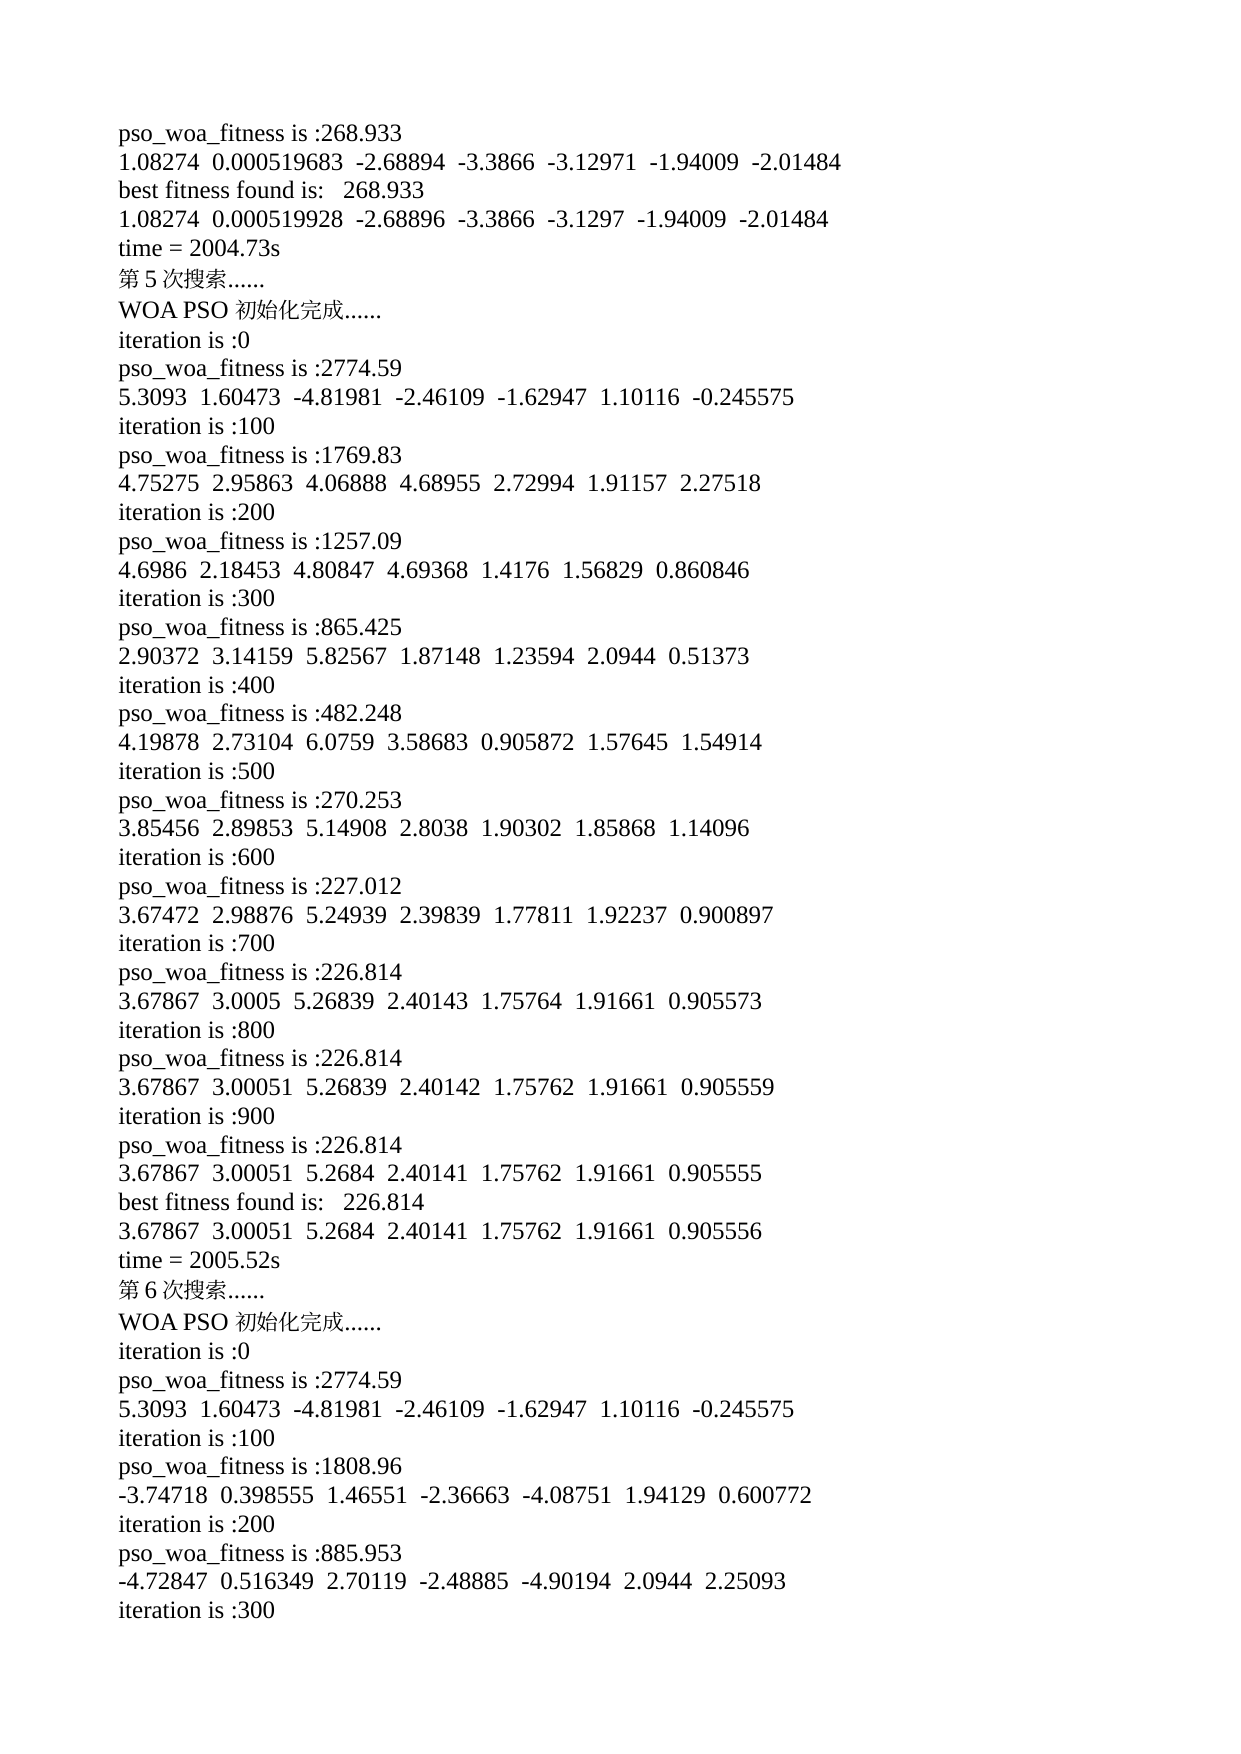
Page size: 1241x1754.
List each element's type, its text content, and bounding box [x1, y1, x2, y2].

text pso_woa_fitness is :865.425 [118, 612, 1122, 641]
text pso_woa_fitness is :226.814 [118, 957, 1122, 986]
text iteration is :100 [118, 1423, 1122, 1451]
text 4.19878 2.73104 6.0759 3.58683 0.905872 1.57645 1.54914 [118, 727, 1122, 756]
text pso_woa_fitness is :2774.59 [118, 1365, 1122, 1394]
text iteration is :0 [118, 1336, 1122, 1365]
text 第5次搜索...... [118, 262, 1122, 293]
text pso_woa_fitness is :270.253 [118, 785, 1122, 813]
text 3.67867 3.00051 5.2684 2.40141 1.75762 1.91661 0.905556 [118, 1216, 1122, 1245]
text iteration is :0 [118, 325, 1122, 353]
text WOA PSO 初始化完成...... [118, 1305, 1122, 1336]
text pso_woa_fitness is :1808.96 [118, 1451, 1122, 1480]
text 1.08274 0.000519683 -2.68894 -3.3866 -3.12971 -1.94009 -2.01484 [118, 147, 1122, 176]
text iteration is :900 [118, 1101, 1122, 1130]
text iteration is :300 [118, 583, 1122, 612]
text best fitness found is: 268.933 [118, 176, 1122, 204]
text pso_woa_fitness is :2774.59 [118, 353, 1122, 382]
text iteration is :800 [118, 1015, 1122, 1043]
text 3.67867 3.0005 5.26839 2.40143 1.75764 1.91661 0.905573 [118, 986, 1122, 1015]
text best fitness found is: 226.814 [118, 1187, 1122, 1216]
text pso_woa_fitness is :885.953 [118, 1538, 1122, 1566]
text pso_woa_fitness is :227.012 [118, 871, 1122, 900]
text iteration is :700 [118, 928, 1122, 957]
text pso_woa_fitness is :226.814 [118, 1043, 1122, 1072]
text 5.3093 1.60473 -4.81981 -2.46109 -1.62947 1.10116 -0.245575 [118, 382, 1122, 411]
text iteration is :600 [118, 842, 1122, 871]
text time = 2005.52s [118, 1245, 1122, 1273]
text -4.72847 0.516349 2.70119 -2.48885 -4.90194 2.0944 2.25093 [118, 1566, 1122, 1595]
text iteration is :200 [118, 497, 1122, 526]
text iteration is :100 [118, 411, 1122, 440]
text 3.67867 3.00051 5.26839 2.40142 1.75762 1.91661 0.905559 [118, 1072, 1122, 1101]
text 5.3093 1.60473 -4.81981 -2.46109 -1.62947 1.10116 -0.245575 [118, 1394, 1122, 1423]
text iteration is :400 [118, 670, 1122, 698]
text pso_woa_fitness is :226.814 [118, 1130, 1122, 1158]
text 3.85456 2.89853 5.14908 2.8038 1.90302 1.85868 1.14096 [118, 813, 1122, 842]
text iteration is :200 [118, 1509, 1122, 1538]
text pso_woa_fitness is :268.933 [118, 118, 1122, 147]
text 第6次搜索...... [118, 1273, 1122, 1305]
text pso_woa_fitness is :1257.09 [118, 526, 1122, 555]
text time = 2004.73s [118, 233, 1122, 262]
text -3.74718 0.398555 1.46551 -2.36663 -4.08751 1.94129 0.600772 [118, 1480, 1122, 1509]
text WOA PSO 初始化完成...... [118, 293, 1122, 325]
text 3.67867 3.00051 5.2684 2.40141 1.75762 1.91661 0.905555 [118, 1158, 1122, 1187]
text pso_woa_fitness is :482.248 [118, 698, 1122, 727]
text 1.08274 0.000519928 -2.68896 -3.3866 -3.1297 -1.94009 -2.01484 [118, 204, 1122, 233]
text 4.75275 2.95863 4.06888 4.68955 2.72994 1.91157 2.27518 [118, 468, 1122, 497]
text iteration is :500 [118, 756, 1122, 785]
text 4.6986 2.18453 4.80847 4.69368 1.4176 1.56829 0.860846 [118, 555, 1122, 583]
text pso_woa_fitness is :1769.83 [118, 440, 1122, 468]
text 3.67472 2.98876 5.24939 2.39839 1.77811 1.92237 0.900897 [118, 900, 1122, 928]
text 2.90372 3.14159 5.82567 1.87148 1.23594 2.0944 0.51373 [118, 641, 1122, 670]
text iteration is :300 [118, 1595, 1122, 1624]
